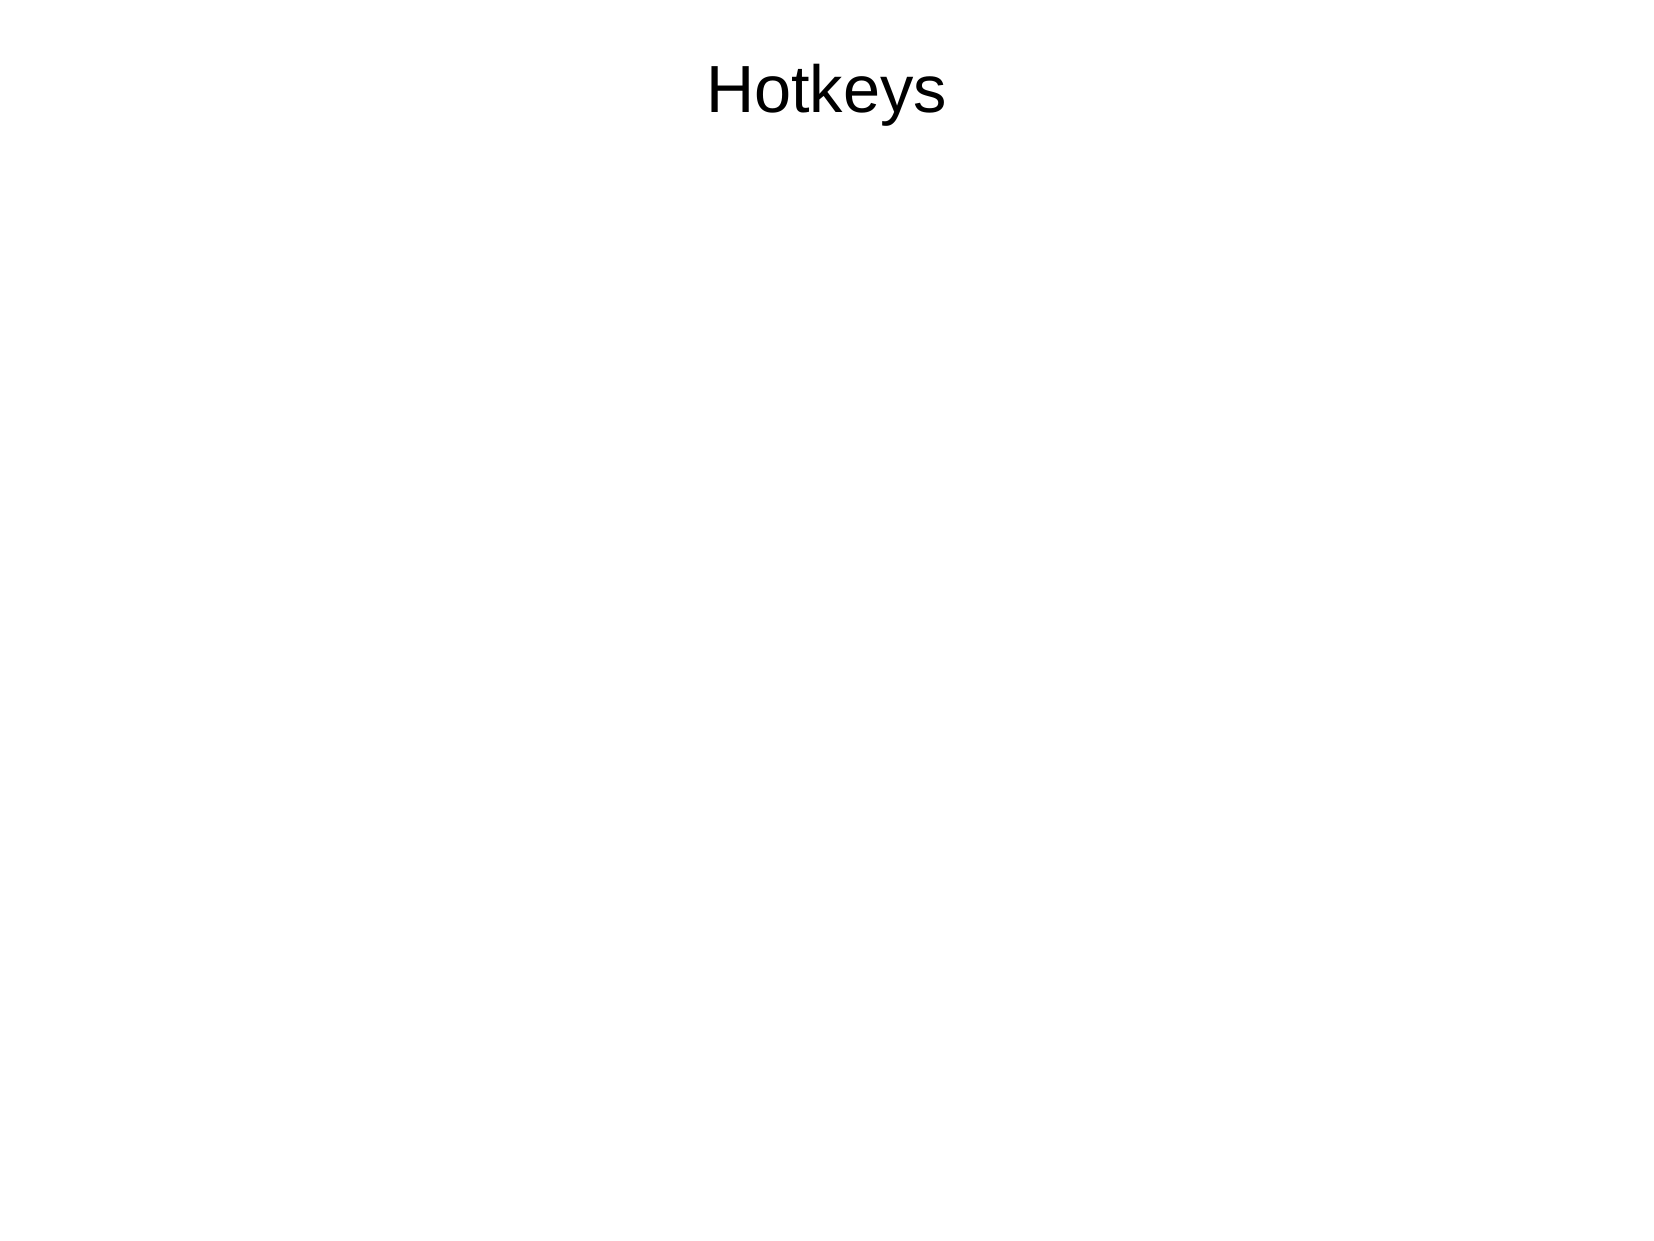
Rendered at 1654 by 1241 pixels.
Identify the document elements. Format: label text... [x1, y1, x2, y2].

title Hotkeys [82, 48, 1571, 132]
